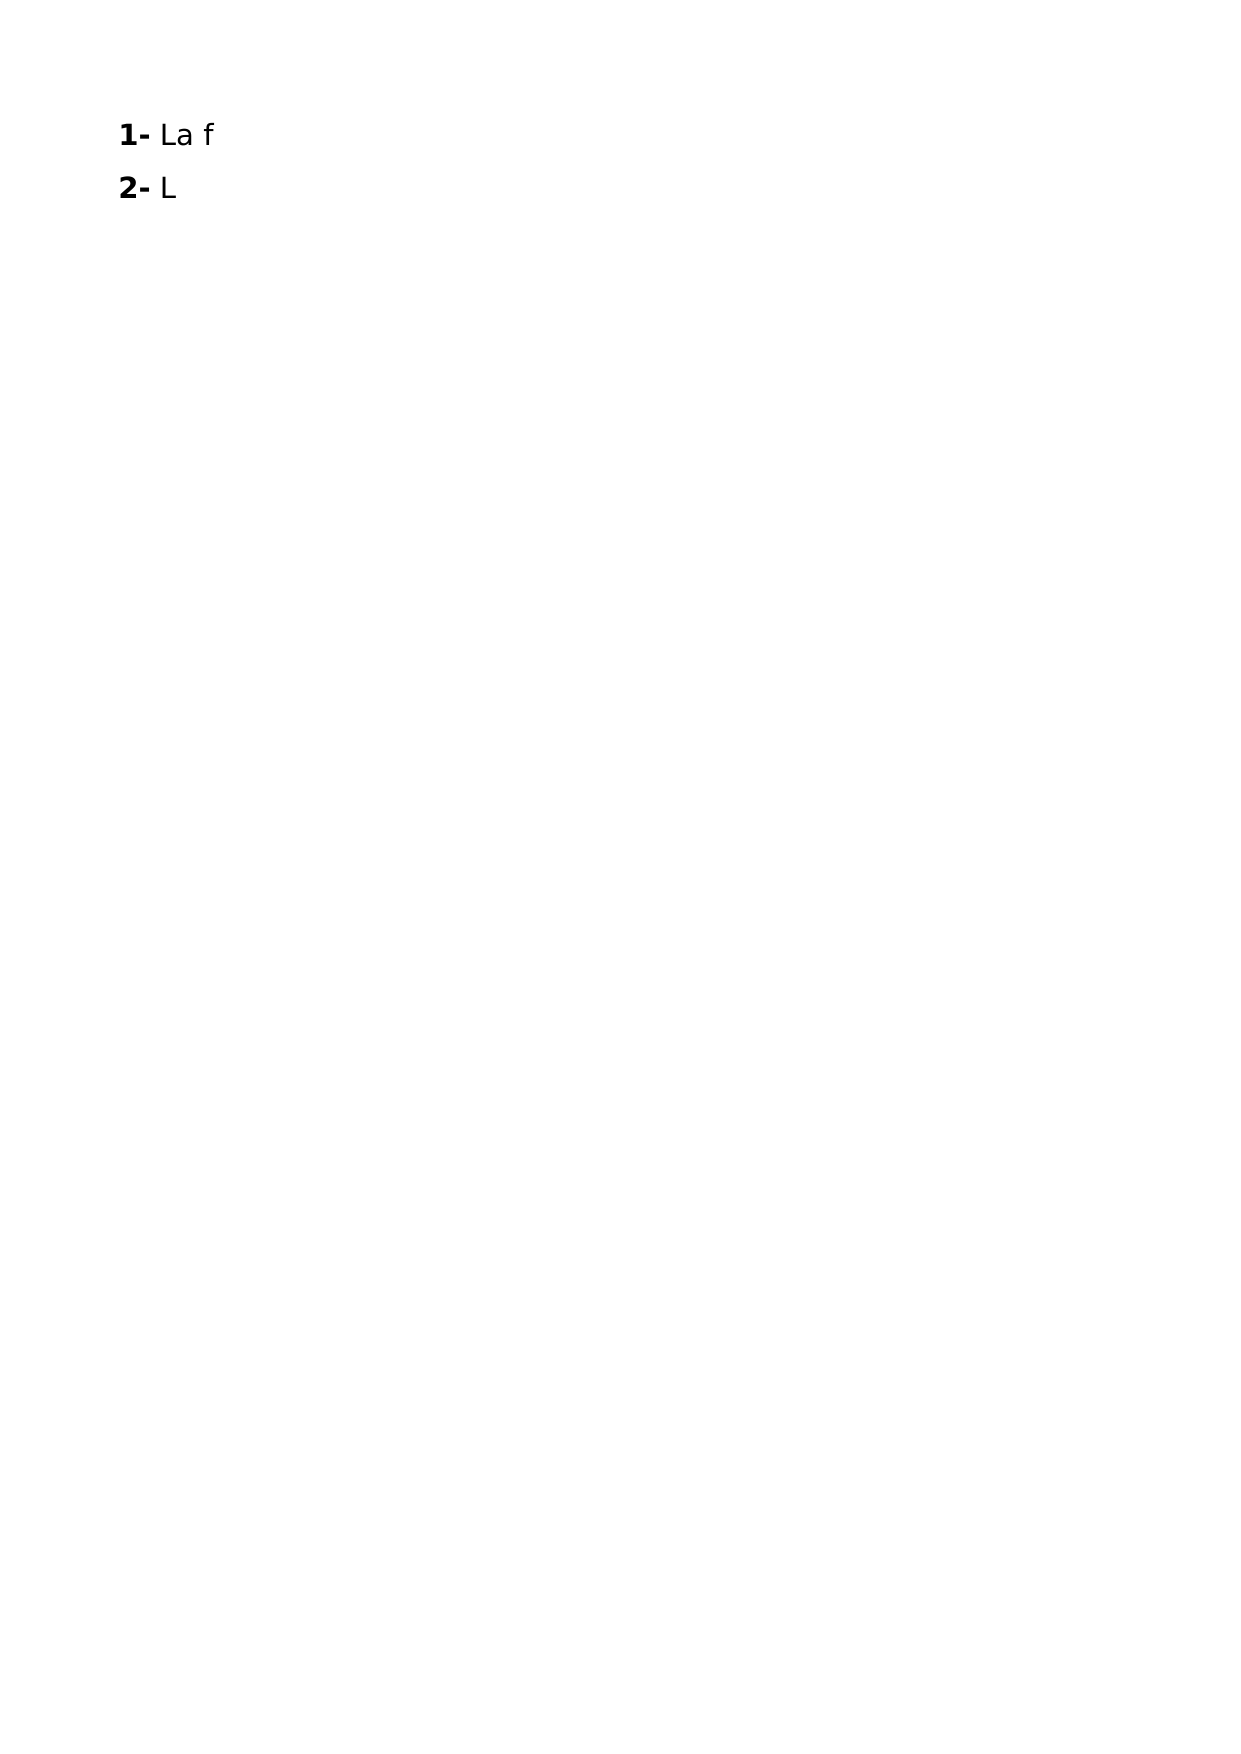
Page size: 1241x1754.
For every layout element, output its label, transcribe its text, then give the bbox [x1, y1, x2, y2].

text 1- La f [118, 118, 1122, 152]
text 2- L [118, 172, 1122, 206]
